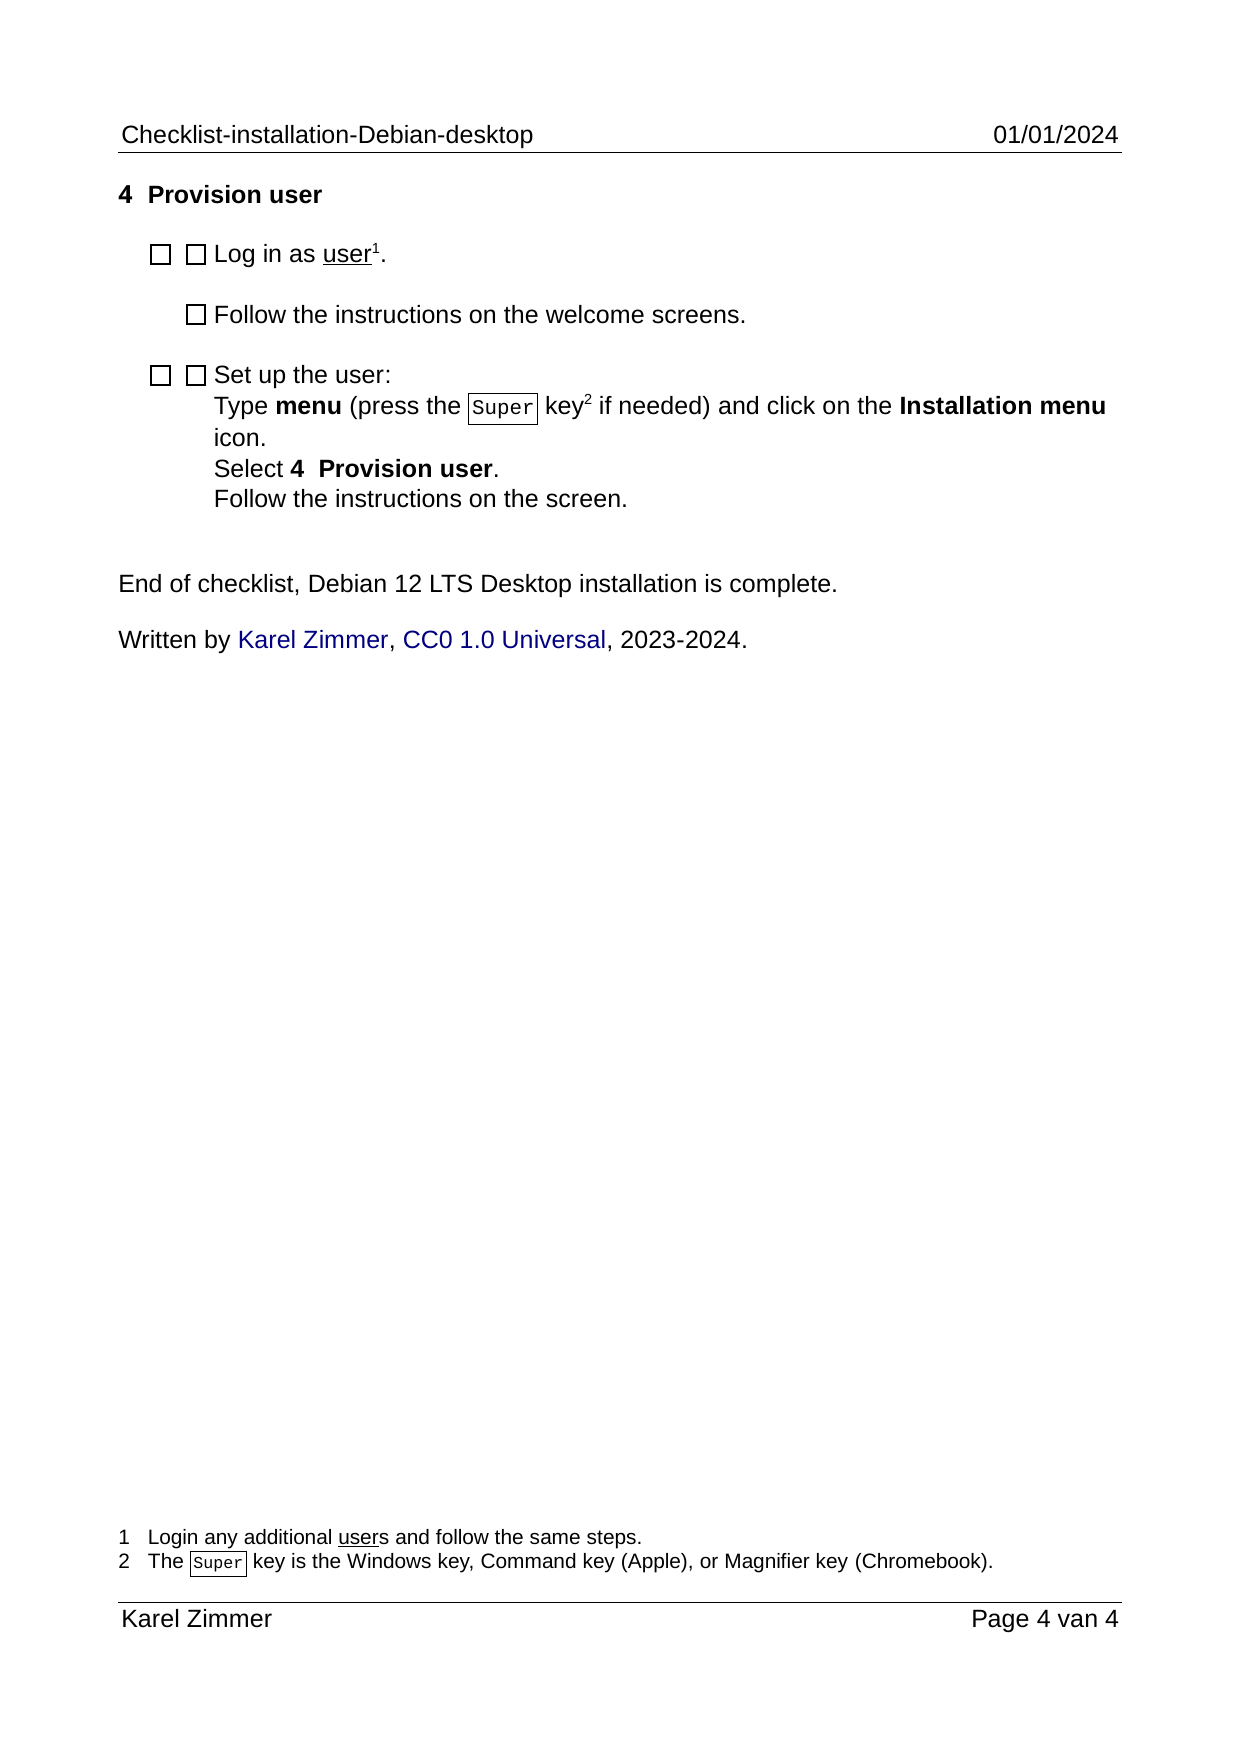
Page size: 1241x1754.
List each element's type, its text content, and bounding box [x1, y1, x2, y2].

table_cell [118, 454, 142, 484]
list Provision user [118, 177, 1122, 211]
table_cell Follow the instructions on the welcome screens. [213, 300, 1122, 330]
text End of checklist, Debian 12 LTS Desktop installation is complete. [118, 570, 1122, 598]
table_cell [118, 269, 142, 300]
table_cell [213, 330, 1122, 360]
table_cell [142, 330, 177, 360]
table_cell [177, 330, 213, 360]
table_cell [177, 484, 213, 514]
table_cell Type menu (press the Super key if needed) and click on the Installation menu icon. [213, 391, 1122, 453]
table_cell [142, 454, 177, 484]
text Written by Karel Zimmer, CC0 1.0 Universal, 2023-2024. [118, 626, 1122, 654]
table_cell [142, 269, 177, 300]
table_cell Set up the user: [213, 360, 1122, 391]
table_cell [118, 484, 142, 514]
table_cell [213, 269, 1122, 300]
table_cell Follow the instructions on the screen. [213, 484, 1122, 514]
table_cell [177, 300, 213, 330]
table_cell Select 4 Provision user. [213, 454, 1122, 484]
table_header Log in as USER. [213, 239, 1122, 269]
table_cell [177, 269, 213, 300]
table_header [142, 239, 177, 269]
table_cell [177, 391, 213, 453]
table_cell [118, 391, 142, 453]
table_header [118, 239, 142, 269]
table_cell [142, 360, 177, 391]
table_cell [177, 454, 213, 484]
table_cell [142, 391, 177, 453]
table_cell [142, 300, 177, 330]
table_cell [177, 360, 213, 391]
table_cell [142, 484, 177, 514]
table_cell [118, 300, 142, 330]
table_cell [118, 330, 142, 360]
table_header [177, 239, 213, 269]
table_cell [118, 360, 142, 391]
